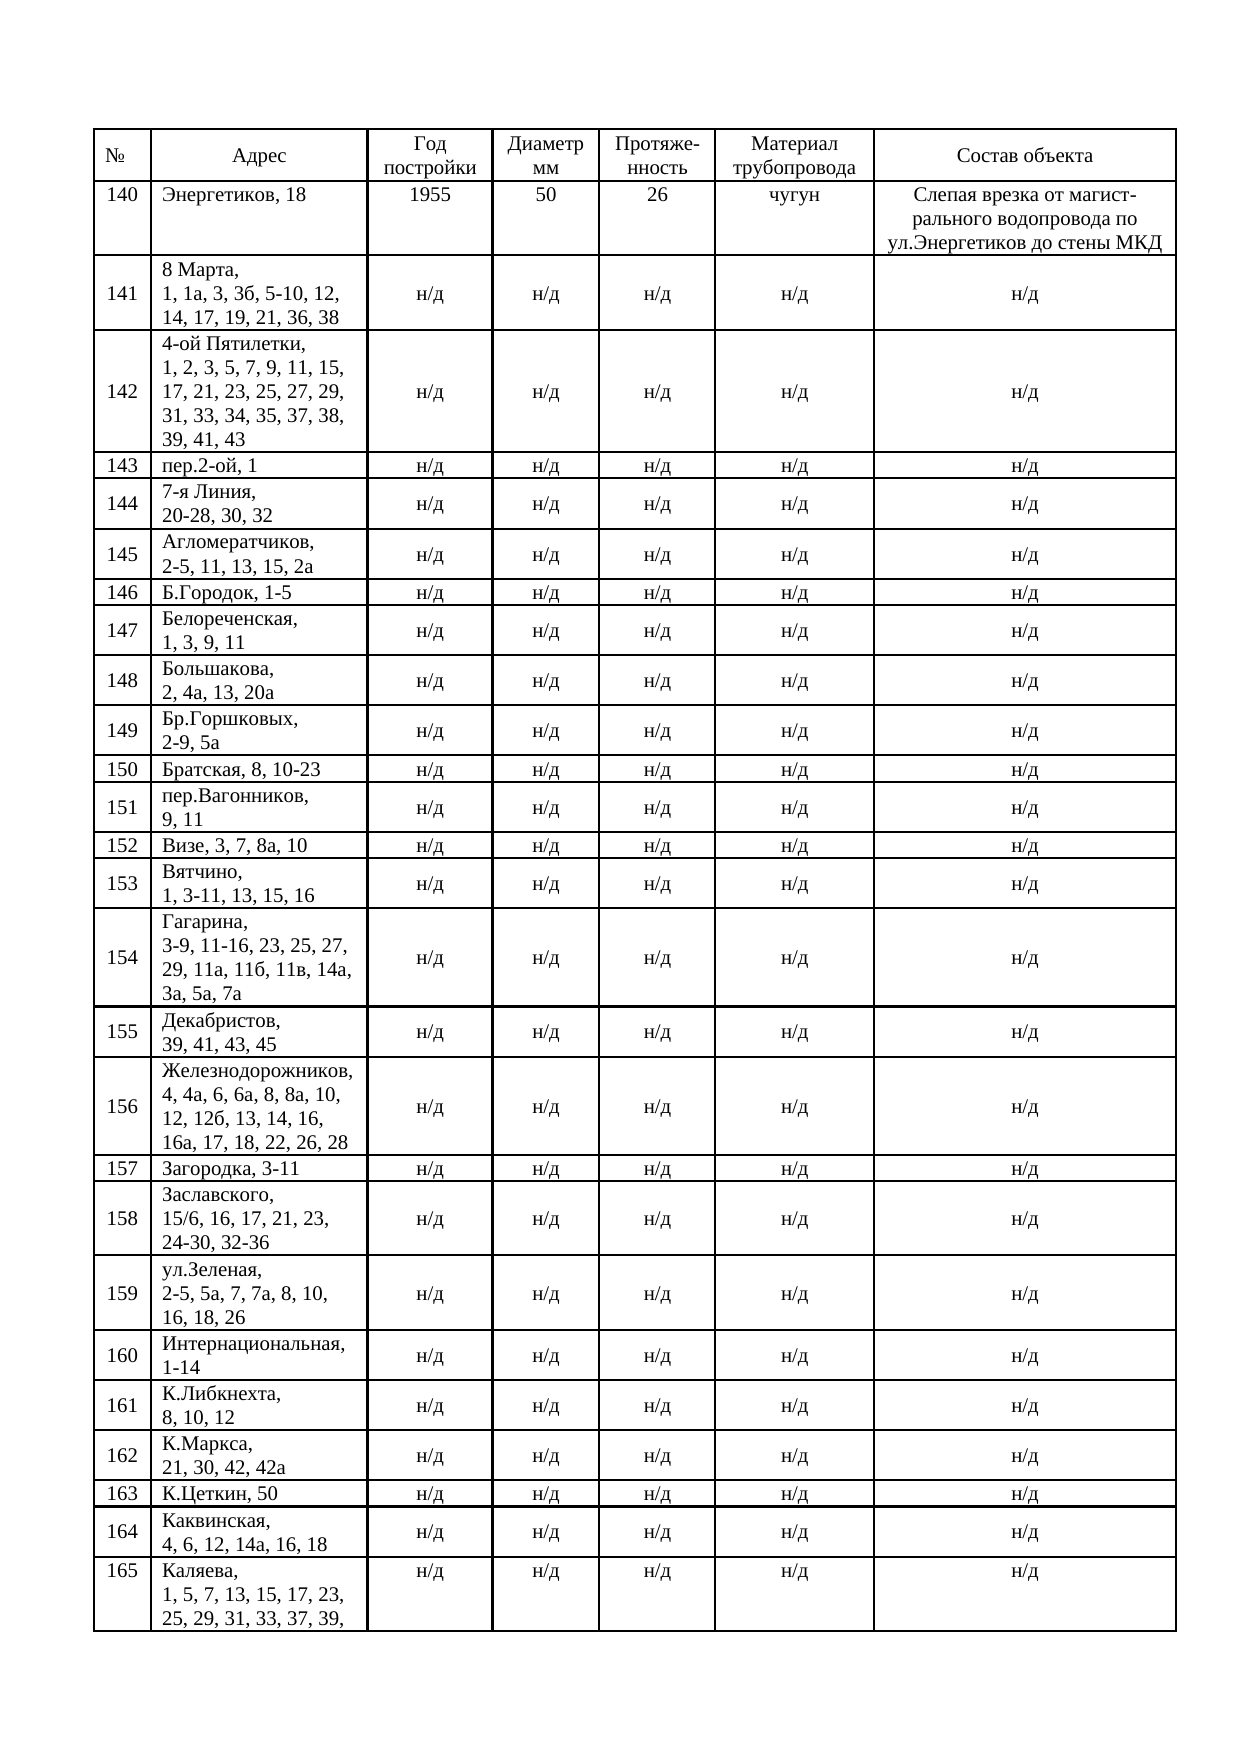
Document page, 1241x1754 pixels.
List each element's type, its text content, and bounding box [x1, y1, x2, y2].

table_cell н/д [369, 1508, 491, 1556]
table_cell н/д [600, 1508, 714, 1556]
table_cell н/д [600, 706, 714, 754]
table_cell н/д [875, 331, 1175, 451]
table_cell н/д [494, 530, 598, 578]
table_cell 153 [95, 859, 150, 907]
table_header Диаметр мм [494, 130, 598, 180]
table_cell н/д [600, 1381, 714, 1429]
table_cell н/д [600, 479, 714, 527]
table_cell н/д [716, 331, 873, 451]
table_cell н/д [875, 1331, 1175, 1379]
table_cell н/д [494, 1331, 598, 1379]
table_cell н/д [494, 656, 598, 704]
table_cell н/д [494, 859, 598, 907]
table_cell н/д [600, 909, 714, 1005]
table_cell н/д [600, 656, 714, 704]
table_cell Белореченская, 1, 3, 9, 11 [152, 606, 366, 654]
table_cell 165 [95, 1558, 150, 1630]
table_cell н/д [716, 833, 873, 857]
table_cell н/д [716, 1058, 873, 1154]
table_cell н/д [716, 783, 873, 831]
table_cell Интернациональная, 1-14 [152, 1331, 366, 1379]
table_cell 159 [95, 1256, 150, 1329]
table_cell н/д [600, 859, 714, 907]
table_cell н/д [875, 1558, 1175, 1630]
table_cell 144 [95, 479, 150, 527]
table_cell н/д [369, 1058, 491, 1154]
table_cell Заславского, 15/6, 16, 17, 21, 23, 24-30, 32-36 [152, 1182, 366, 1254]
table_cell н/д [369, 1431, 491, 1479]
table_cell н/д [494, 453, 598, 477]
table_cell н/д [494, 479, 598, 527]
table_cell 149 [95, 706, 150, 754]
table_header Материал трубопровода [716, 130, 873, 180]
table_cell н/д [369, 1381, 491, 1429]
table_cell 141 [95, 256, 150, 329]
table_cell 161 [95, 1381, 150, 1429]
table_cell 1955 [369, 182, 491, 254]
table_cell н/д [600, 833, 714, 857]
table_cell чугун [716, 182, 873, 254]
table_cell 8 Марта, 1, 1а, 3, 3б, 5-10, 12, 14, 17, 19, 21, 36, 38 [152, 256, 366, 329]
table_cell н/д [716, 656, 873, 704]
table_cell Агломератчиков, 2-5, 11, 13, 15, 2а [152, 530, 366, 578]
table_cell 155 [95, 1008, 150, 1056]
table_cell Большакова, 2, 4а, 13, 20а [152, 656, 366, 704]
table_cell н/д [875, 783, 1175, 831]
table_cell н/д [494, 580, 598, 604]
table_cell н/д [369, 580, 491, 604]
table_cell н/д [875, 756, 1175, 781]
table_cell н/д [494, 331, 598, 451]
table_cell н/д [600, 1481, 714, 1505]
table_cell н/д [600, 1331, 714, 1379]
table_cell н/д [716, 479, 873, 527]
table_cell н/д [369, 783, 491, 831]
table_cell н/д [600, 606, 714, 654]
table_cell н/д [875, 706, 1175, 754]
table_cell 154 [95, 909, 150, 1005]
table_cell н/д [875, 479, 1175, 527]
table_cell н/д [875, 909, 1175, 1005]
table_cell н/д [716, 1381, 873, 1429]
table_cell 157 [95, 1156, 150, 1180]
table_cell н/д [369, 1156, 491, 1180]
table_cell 158 [95, 1182, 150, 1254]
table_cell н/д [875, 1508, 1175, 1556]
table_cell 140 [95, 182, 150, 254]
table_cell н/д [369, 909, 491, 1005]
table_cell н/д [369, 1256, 491, 1329]
table_cell н/д [369, 1331, 491, 1379]
table_cell н/д [600, 453, 714, 477]
table_cell н/д [369, 833, 491, 857]
table_cell н/д [875, 530, 1175, 578]
table_header Протяже- нность [600, 130, 714, 180]
table_cell н/д [875, 1381, 1175, 1429]
table_cell н/д [494, 1156, 598, 1180]
table_cell 148 [95, 656, 150, 704]
table_cell н/д [494, 606, 598, 654]
table_cell Вятчино, 1, 3-11, 13, 15, 16 [152, 859, 366, 907]
table_cell н/д [369, 256, 491, 329]
table_cell н/д [600, 331, 714, 451]
table_cell 26 [600, 182, 714, 254]
table_cell н/д [494, 1008, 598, 1056]
table_cell н/д [875, 859, 1175, 907]
table_cell н/д [716, 1256, 873, 1329]
table_cell н/д [494, 706, 598, 754]
table_cell Братская, 8, 10-23 [152, 756, 366, 781]
table_cell н/д [494, 1256, 598, 1329]
table_cell н/д [600, 1156, 714, 1180]
table_cell н/д [875, 606, 1175, 654]
table_cell н/д [600, 1058, 714, 1154]
table_cell н/д [716, 256, 873, 329]
table_cell н/д [875, 453, 1175, 477]
table_cell 156 [95, 1058, 150, 1154]
table_cell пер.2-ой, 1 [152, 453, 366, 477]
table_cell н/д [716, 1008, 873, 1056]
table_cell Гагарина, 3-9, 11-16, 23, 25, 27, 29, 11а, 11б, 11в, 14а, 3а, 5а, 7а [152, 909, 366, 1005]
table_cell н/д [600, 756, 714, 781]
table_cell н/д [494, 1381, 598, 1429]
table_cell 4-ой Пятилетки, 1, 2, 3, 5, 7, 9, 11, 15, 17, 21, 23, 25, 27, 29, 31, 33, 34, 35, 37, 38, 39, 41, 43 [152, 331, 366, 451]
table_cell н/д [716, 756, 873, 781]
table_cell н/д [875, 1256, 1175, 1329]
table_cell н/д [716, 1558, 873, 1630]
table_cell н/д [600, 783, 714, 831]
table_cell н/д [494, 833, 598, 857]
table_cell н/д [494, 1508, 598, 1556]
table_cell н/д [875, 656, 1175, 704]
table_cell н/д [875, 1431, 1175, 1479]
table_cell н/д [369, 453, 491, 477]
table_cell н/д [369, 1182, 491, 1254]
table_cell 142 [95, 331, 150, 451]
table_cell 152 [95, 833, 150, 857]
table_cell Железнодорожников, 4, 4а, 6, 6а, 8, 8а, 10, 12, 12б, 13, 14, 16, 16а, 17, 18, 22, 26, 28 [152, 1058, 366, 1154]
table_header Год постройки [369, 130, 491, 180]
table_cell К.Цеткин, 50 [152, 1481, 366, 1505]
table_cell н/д [369, 859, 491, 907]
table_cell Энергетиков, 18 [152, 182, 366, 254]
table_cell н/д [369, 1481, 491, 1505]
table_cell н/д [494, 1481, 598, 1505]
table_cell н/д [369, 706, 491, 754]
table_cell Бр.Горшковых, 2-9, 5а [152, 706, 366, 754]
table_cell н/д [600, 530, 714, 578]
table_cell н/д [369, 1008, 491, 1056]
table_cell н/д [494, 756, 598, 781]
table_cell Слепая врезка от магист-рального водопровода по ул.Энергетиков до стены МКД [875, 182, 1175, 254]
table_cell 147 [95, 606, 150, 654]
table_cell н/д [600, 580, 714, 604]
table_cell н/д [716, 706, 873, 754]
table_cell н/д [875, 1182, 1175, 1254]
table_cell н/д [716, 1481, 873, 1505]
table_cell 7-я Линия, 20-28, 30, 32 [152, 479, 366, 527]
table_cell н/д [600, 256, 714, 329]
table_cell н/д [716, 606, 873, 654]
table_cell н/д [494, 1182, 598, 1254]
table_cell 160 [95, 1331, 150, 1379]
table_cell н/д [716, 1331, 873, 1379]
table_header № [95, 130, 150, 180]
table_cell н/д [600, 1256, 714, 1329]
table_cell н/д [369, 656, 491, 704]
table_cell 150 [95, 756, 150, 781]
table_cell Декабристов, 39, 41, 43, 45 [152, 1008, 366, 1056]
table_cell н/д [875, 1008, 1175, 1056]
table_cell н/д [716, 859, 873, 907]
table_cell н/д [875, 1058, 1175, 1154]
table_cell 146 [95, 580, 150, 604]
table_cell н/д [494, 1431, 598, 1479]
table_cell н/д [716, 1508, 873, 1556]
table_cell н/д [716, 1156, 873, 1180]
table_cell 50 [494, 182, 598, 254]
table_header Адрес [152, 130, 366, 180]
table_cell н/д [494, 256, 598, 329]
table_cell н/д [369, 606, 491, 654]
table_cell Загородка, 3-11 [152, 1156, 366, 1180]
table_cell н/д [875, 1156, 1175, 1180]
table_cell н/д [369, 479, 491, 527]
table_header Состав объекта [875, 130, 1175, 180]
table_cell н/д [600, 1008, 714, 1056]
table_cell н/д [875, 256, 1175, 329]
table_cell н/д [494, 1558, 598, 1630]
table_cell пер.Вагонников, 9, 11 [152, 783, 366, 831]
table_cell н/д [369, 756, 491, 781]
table_cell н/д [716, 530, 873, 578]
table_cell Визе, 3, 7, 8а, 10 [152, 833, 366, 857]
table_cell н/д [600, 1431, 714, 1479]
table_cell 162 [95, 1431, 150, 1479]
table_cell 163 [95, 1481, 150, 1505]
table_cell н/д [600, 1558, 714, 1630]
table_cell 151 [95, 783, 150, 831]
table_cell н/д [716, 453, 873, 477]
table_cell 145 [95, 530, 150, 578]
table_cell н/д [494, 909, 598, 1005]
table_cell н/д [494, 783, 598, 831]
table_cell Б.Городок, 1-5 [152, 580, 366, 604]
table_cell н/д [494, 1058, 598, 1154]
table_cell 164 [95, 1508, 150, 1556]
table_cell н/д [875, 580, 1175, 604]
table_cell н/д [716, 1182, 873, 1254]
table_cell н/д [716, 909, 873, 1005]
table_cell н/д [716, 580, 873, 604]
table_cell н/д [716, 1431, 873, 1479]
table_cell ул.Зеленая, 2-5, 5а, 7, 7а, 8, 10, 16, 18, 26 [152, 1256, 366, 1329]
table_cell Каляева, 1, 5, 7, 13, 15, 17, 23, 25, 29, 31, 33, 37, 39, [152, 1558, 366, 1630]
table_cell н/д [875, 1481, 1175, 1505]
table_cell К.Маркса, 21, 30, 42, 42а [152, 1431, 366, 1479]
table_cell К.Либкнехта, 8, 10, 12 [152, 1381, 366, 1429]
table_cell н/д [600, 1182, 714, 1254]
table_cell н/д [369, 1558, 491, 1630]
table_cell н/д [875, 833, 1175, 857]
table_cell 143 [95, 453, 150, 477]
table_cell н/д [369, 331, 491, 451]
table_cell н/д [369, 530, 491, 578]
table_cell Каквинская, 4, 6, 12, 14а, 16, 18 [152, 1508, 366, 1556]
